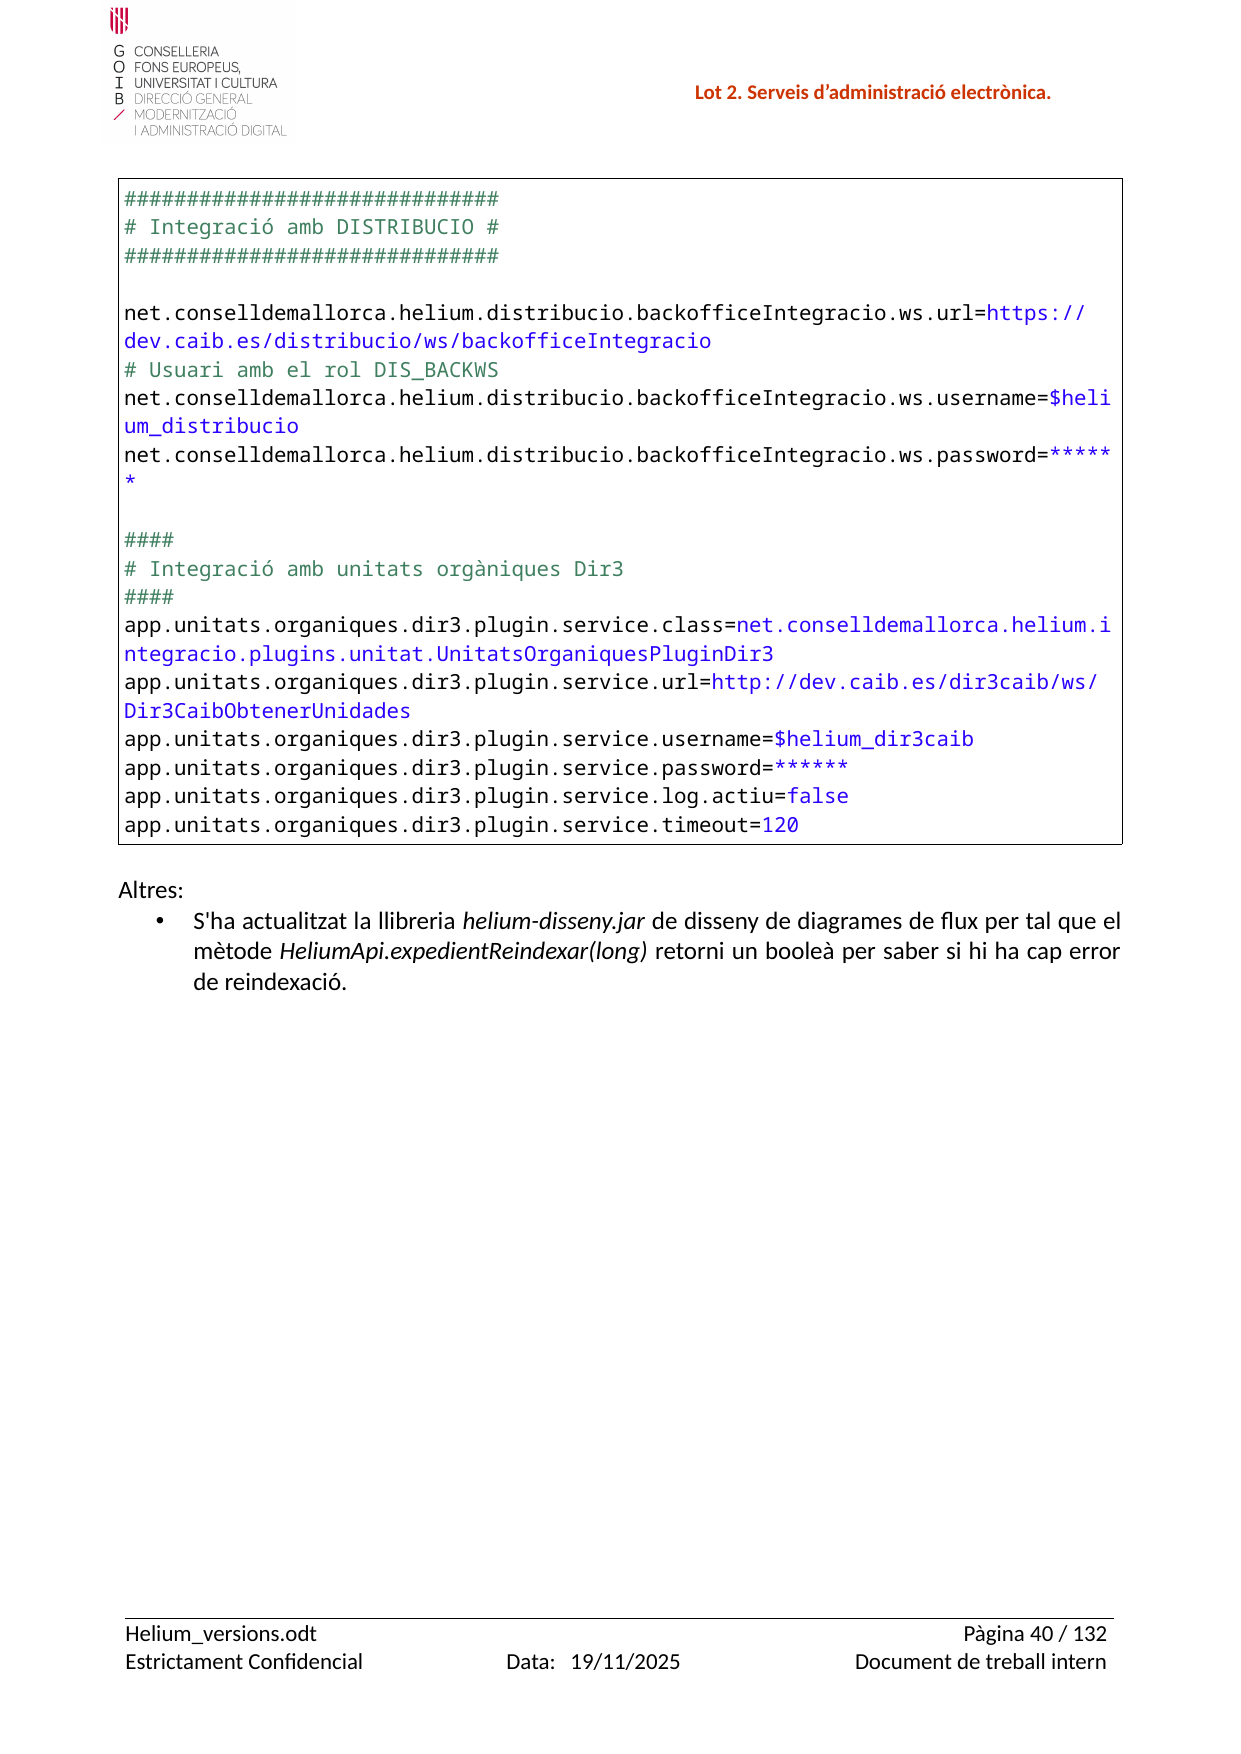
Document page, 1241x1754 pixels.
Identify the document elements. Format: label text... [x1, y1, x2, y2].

list S'ha actualitzat la llibreria helium-disseny.jar de disseny de diagrames de flux per tal que el mètode HeliumApi.expedientReindexar(long) retorni un booleà per saber si hi ha cap error de reindexació. [156, 905, 1122, 997]
table_header ############################## # Integració amb DISTRIBUCIO # ############################## net.conselldemallorca.helium.distribucio.backofficeIntegracio.ws.url=https://dev.caib.es/distribucio/ws/backofficeIntegracio # Usuari amb el rol DIS_BACKWS net.conselldemallorca.helium.distribucio.backofficeIntegracio.ws.username=$helium_distribucio net.conselldemallorca.helium.distribucio.backofficeIntegracio.ws.password=****** #### # Integració amb unitats orgàniques Dir3 #### app.unitats.organiques.dir3.plugin.service.class=net.conselldemallorca.helium.integracio.plugins.unitat.UnitatsOrganiquesPluginDir3 app.unitats.organiques.dir3.plugin.service.url=http://dev.caib.es/dir3caib/ws/Dir3CaibObtenerUnidades app.unitats.organiques.dir3.plugin.service.username=$helium_dir3caib app.unitats.organiques.dir3.plugin.service.password=****** app.unitats.organiques.dir3.plugin.service.log.actiu=false app.unitats.organiques.dir3.plugin.service.timeout=120 [119, 179, 1122, 844]
picture [100, 0, 297, 144]
text Altres: [118, 874, 1122, 905]
